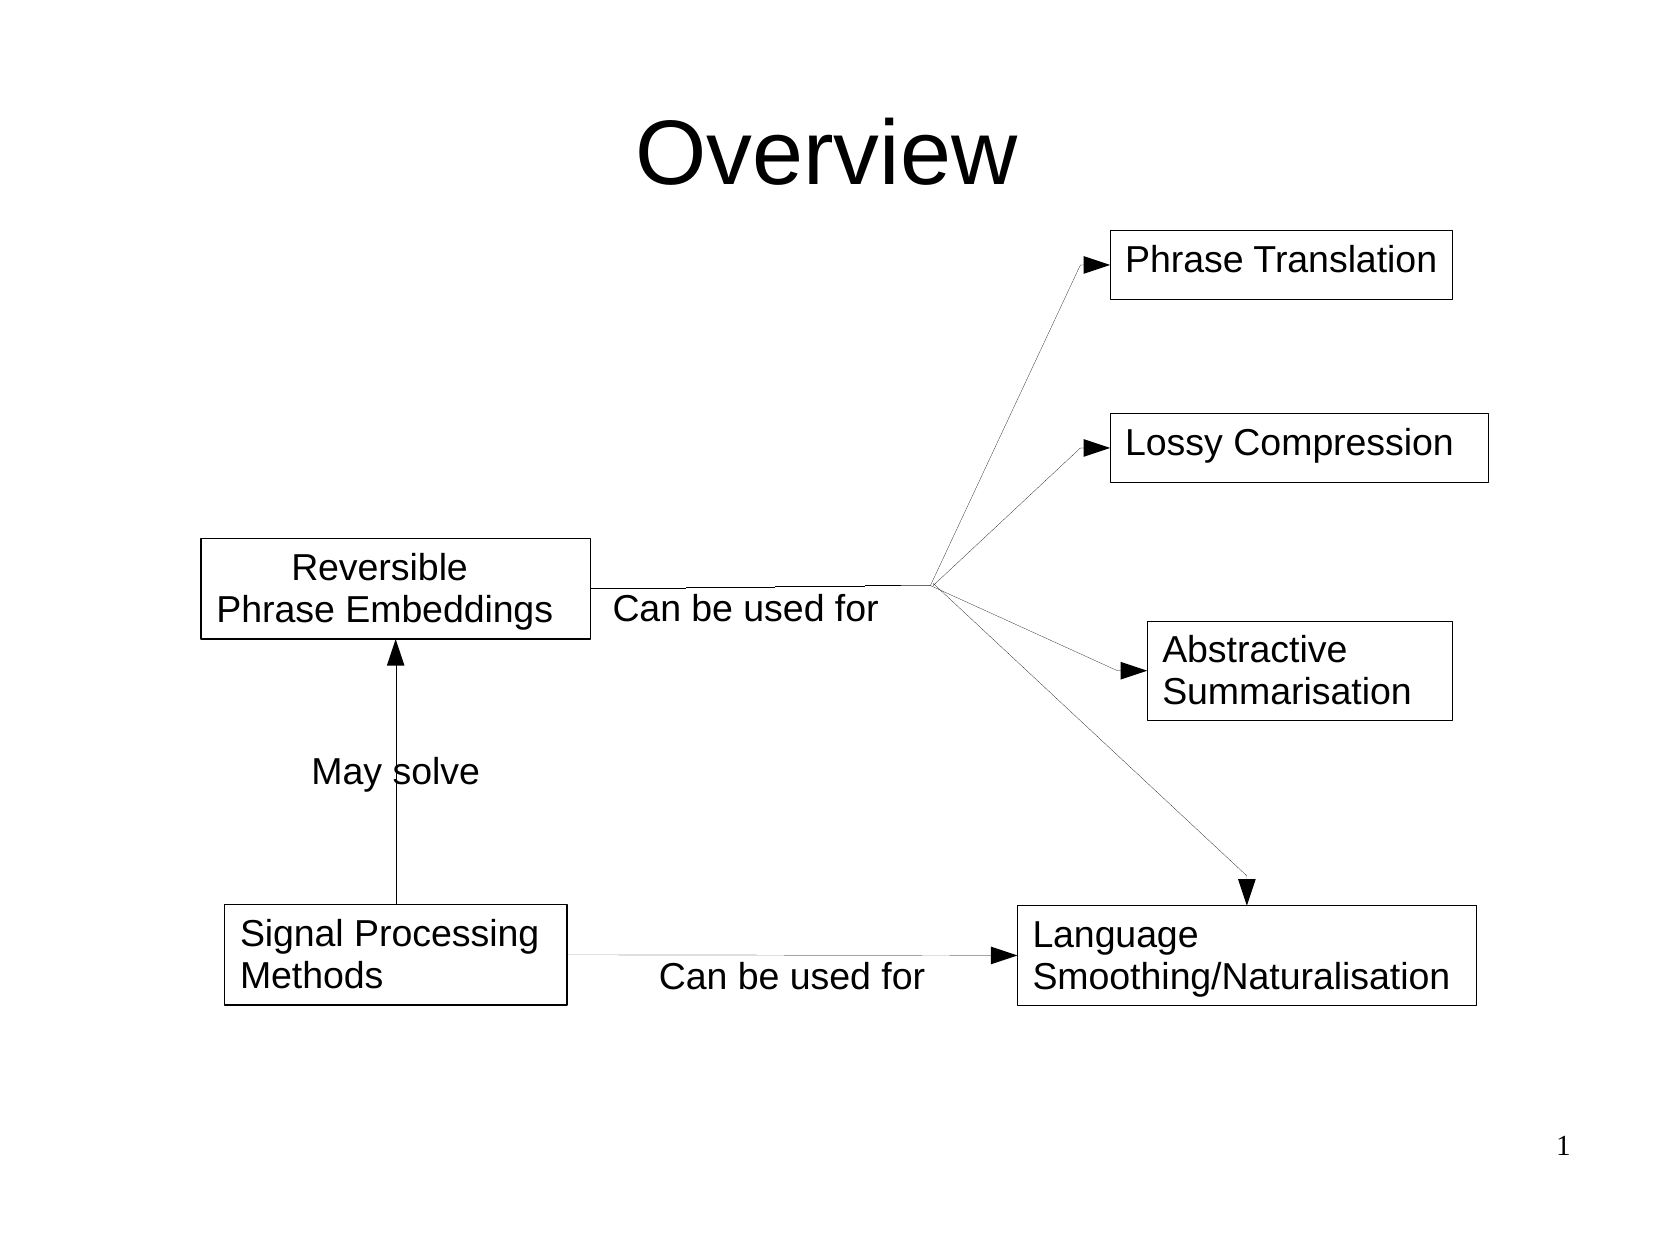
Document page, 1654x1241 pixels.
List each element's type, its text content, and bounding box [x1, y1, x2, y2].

title Overview [82, 49, 1571, 257]
text_box Phrase Translation [1110, 230, 1453, 300]
text_box Abstractive Summarisation [1147, 620, 1453, 721]
text_box Language Smoothing/Naturalisation [1017, 905, 1477, 1006]
text_box Reversible Phrase Embeddings [200, 538, 591, 640]
text_box Lossy Compression [1110, 413, 1489, 483]
text_box Signal Processing Methods [224, 904, 567, 1006]
